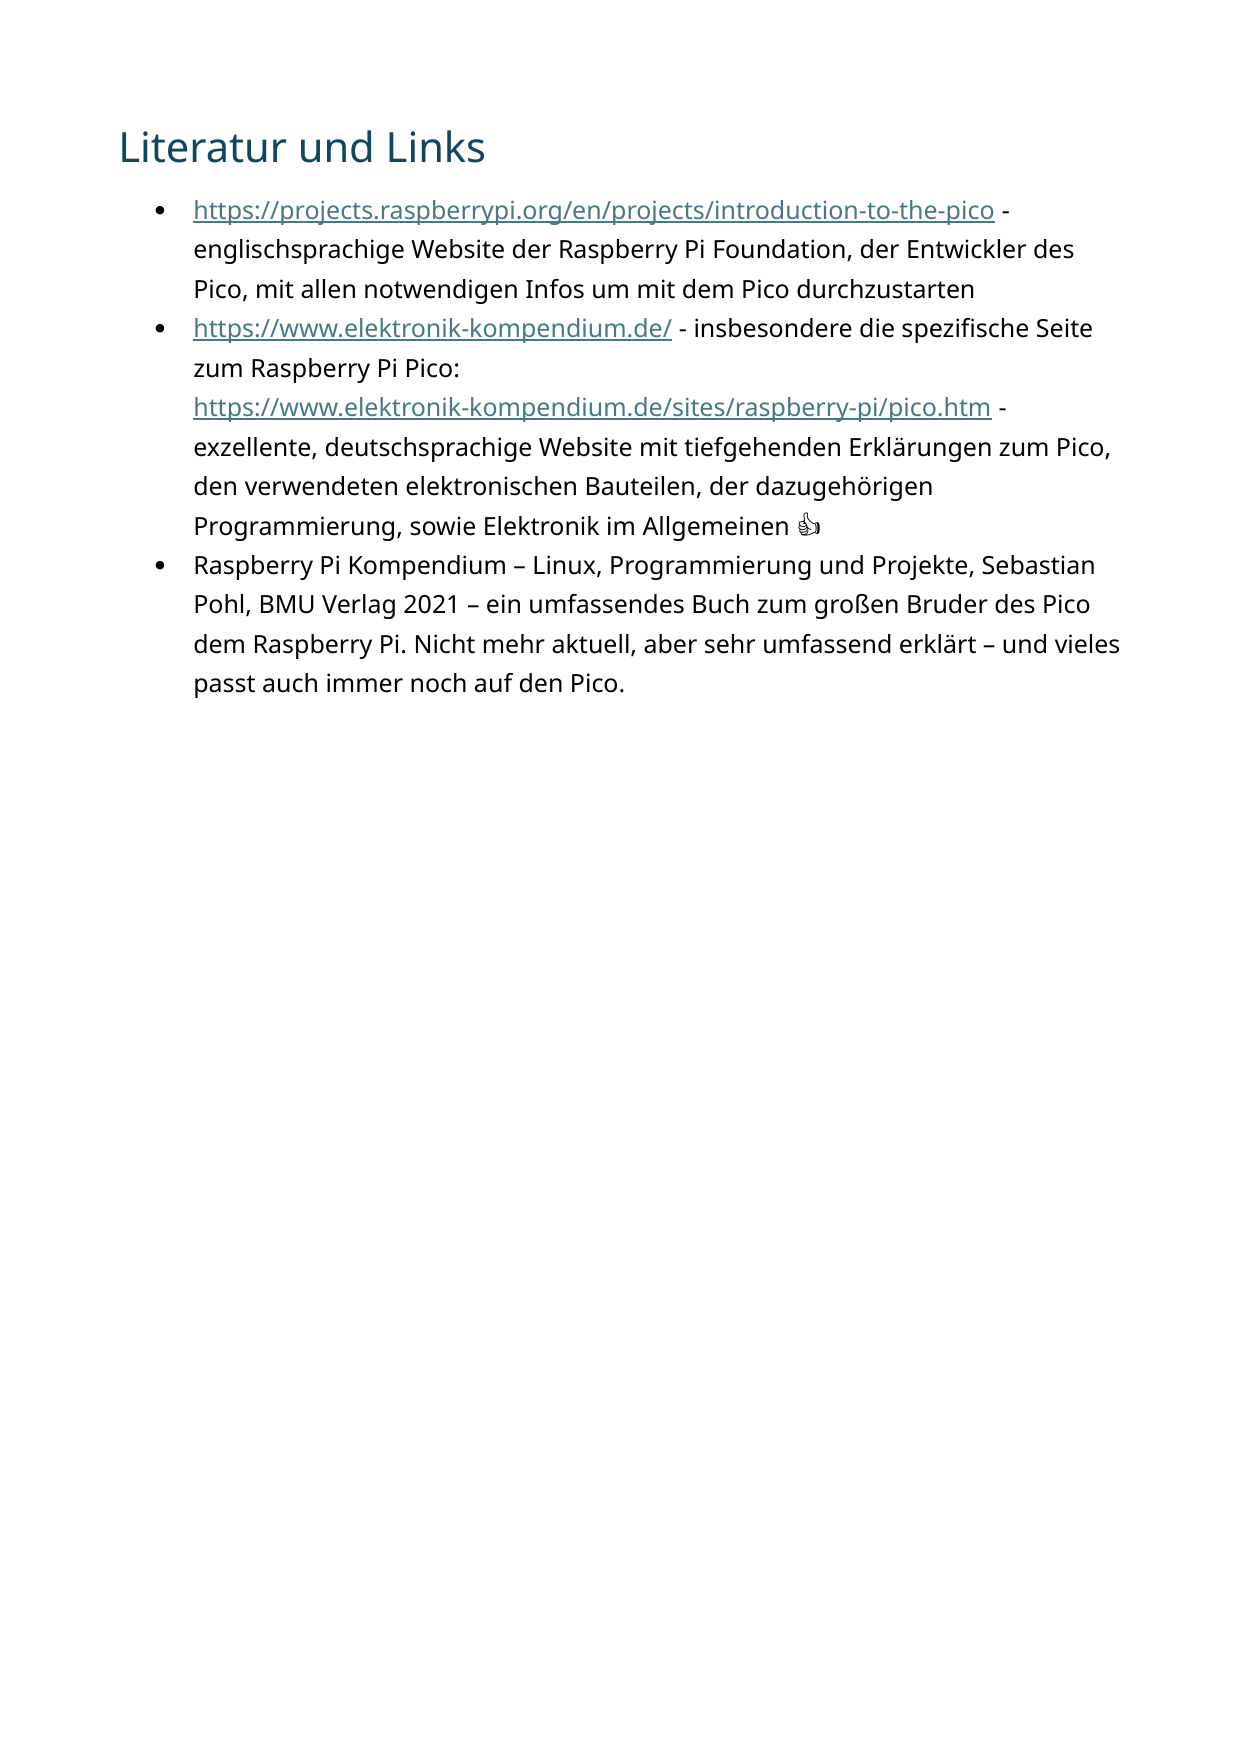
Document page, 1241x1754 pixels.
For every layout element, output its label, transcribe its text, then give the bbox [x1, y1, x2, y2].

list https://www.elektronik-kompendium.de/ - insbesondere die spezifische Seite zum Raspberry Pi Pico: https://www.elektronik-kompendium.de/sites/raspberry-pi/pico.htm - exzellente, deutschsprachige Website mit tiefgehenden Erklärungen zum Pico, den verwendeten elektronischen Bauteilen, der dazugehörigen Programmierung, sowie Elektronik im Allgemeinen 👍 [156, 311, 1122, 542]
subtitle Literatur und Links [118, 118, 1122, 175]
list Raspberry Pi Kompendium – Linux, Programmierung und Projekte, Sebastian Pohl, BMU Verlag 2021 – ein umfassendes Buch zum großen Bruder des Pico dem Raspberry Pi. Nicht mehr aktuell, aber sehr umfassend erklärt – und vieles passt auch immer noch auf den Pico. [156, 548, 1122, 700]
list https://projects.raspberrypi.org/en/projects/introduction-to-the-pico - englischsprachige Website der Raspberry Pi Foundation, der Entwickler des Pico, mit allen notwendigen Infos um mit dem Pico durchzustarten [156, 192, 1122, 305]
